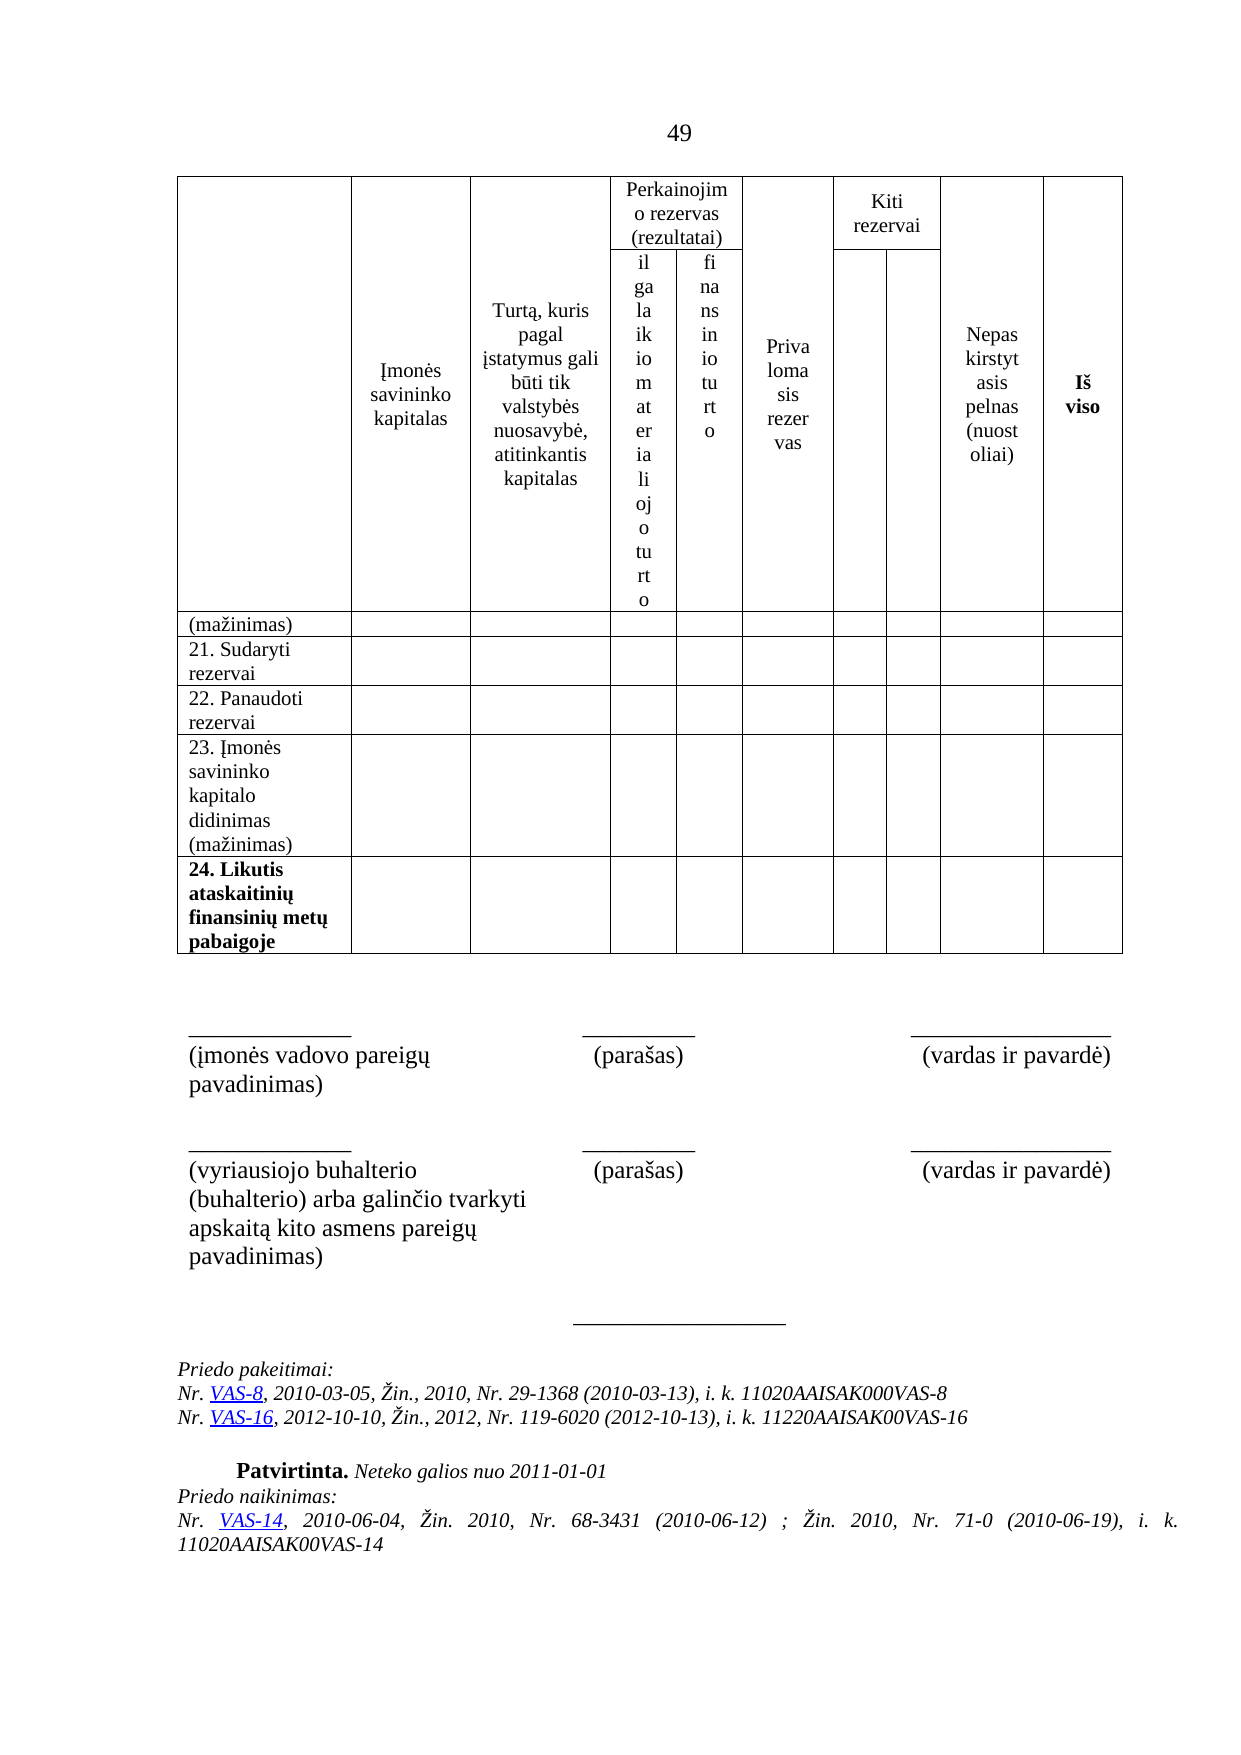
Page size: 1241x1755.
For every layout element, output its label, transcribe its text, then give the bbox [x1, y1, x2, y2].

table_cell [887, 735, 940, 856]
text Nr. VAS-16, 2012-10-10, Žin., 2012, Nr. 119-6020 (2012-10-13), i. k. 11220AAISAK00VAS-16 [177, 1404, 1181, 1429]
table_header Nepaskirstytasis pelnas (nuostoliai) [941, 177, 1043, 611]
table_cell [471, 857, 610, 953]
table_header _____________ (vyriausiojo buhalterio (buhalterio) arba galinčio tvarkyti apskaitą kito asmens pareigų pavadinimas) [177, 1126, 551, 1270]
table_cell [471, 735, 610, 856]
table_cell [941, 857, 1043, 953]
table_cell [941, 735, 1043, 856]
table_cell [743, 686, 833, 734]
table_cell [677, 686, 742, 734]
table_cell [834, 637, 886, 685]
table_cell ilgalaikio materialiojo turto [611, 250, 676, 611]
table_cell [743, 612, 833, 636]
table_cell [1044, 612, 1122, 636]
table_cell 21. Sudaryti rezervai [178, 637, 351, 685]
table_header Turtą, kuris pagal įstatymus gali būti tik valstybės nuosavybė, atitinkantis kapitalas [471, 177, 610, 611]
table_header Įmonės savininko kapitalas [352, 177, 470, 611]
table_cell [743, 637, 833, 685]
table_cell [743, 857, 833, 953]
table_cell [887, 686, 940, 734]
table_cell [471, 637, 610, 685]
table_header Kiti rezervai [834, 177, 940, 249]
table_cell [352, 612, 470, 636]
table_header ________________ (vardas ir pavardė) [726, 1011, 1122, 1098]
table_cell [611, 857, 676, 953]
table_cell [611, 637, 676, 685]
text _________________ [177, 1299, 1181, 1328]
text Patvirtinta. Neteko galios nuo 2011-01-01 [177, 1457, 1181, 1484]
table_header ________________ (vardas ir pavardė) [726, 1126, 1122, 1270]
table_cell [941, 686, 1043, 734]
table_cell [677, 612, 742, 636]
table_cell [834, 857, 886, 953]
table_cell [887, 612, 940, 636]
table_cell [941, 612, 1043, 636]
table_header Perkainojimo rezervas (rezultatai) [611, 177, 742, 249]
text Priedo pakeitimai: [177, 1356, 1181, 1381]
table_cell [887, 250, 940, 611]
table_header Privalomasis rezervas [743, 177, 833, 611]
table_header _____________ (įmonės vadovo pareigų pavadinimas) [177, 1011, 551, 1098]
table_cell [887, 857, 940, 953]
table_cell [1044, 637, 1122, 685]
text Nr. VAS-8, 2010-03-05, Žin., 2010, Nr. 29-1368 (2010-03-13), i. k. 11020AAISAK000VAS-8 [177, 1381, 1181, 1404]
table_cell [611, 686, 676, 734]
text Priedo naikinimas: [177, 1484, 1181, 1508]
table_cell [471, 686, 610, 734]
text Nr. VAS-14, 2010-06-04, Žin. 2010, Nr. 68-3431 (2010-06-12) ; Žin. 2010, Nr. 71-0 (2010-06-19), i. k. 11020AAISAK00VAS-14 [177, 1508, 1181, 1556]
table_cell [1044, 857, 1122, 953]
table_cell [941, 637, 1043, 685]
table_header _________ (parašas) [551, 1011, 726, 1098]
table_cell finansinio turto [677, 250, 742, 611]
table_cell [1044, 735, 1122, 856]
table_cell [611, 735, 676, 856]
table_cell [743, 735, 833, 856]
table_cell [1044, 686, 1122, 734]
table_cell [834, 686, 886, 734]
table_header Iš viso [1044, 177, 1122, 611]
table_cell 24. Likutis ataskaitinių finansinių metų pabaigoje [178, 857, 351, 953]
table_cell [834, 250, 886, 611]
table_cell [352, 857, 470, 953]
table_cell [352, 686, 470, 734]
table_cell 22. Panaudoti rezervai [178, 686, 351, 734]
table_cell [677, 735, 742, 856]
table_header _________ (parašas) [551, 1126, 726, 1270]
table_cell [834, 612, 886, 636]
table_cell [834, 735, 886, 856]
table_cell [677, 857, 742, 953]
table_cell (mažinimas) [178, 612, 351, 636]
table_cell [887, 637, 940, 685]
table_cell 23. Įmonės savininko kapitalo didinimas (mažinimas) [178, 735, 351, 856]
table_cell [352, 637, 470, 685]
table_cell [352, 735, 470, 856]
table_header [178, 177, 351, 611]
table_cell [677, 637, 742, 685]
table_cell [611, 612, 676, 636]
table_cell [471, 612, 610, 636]
